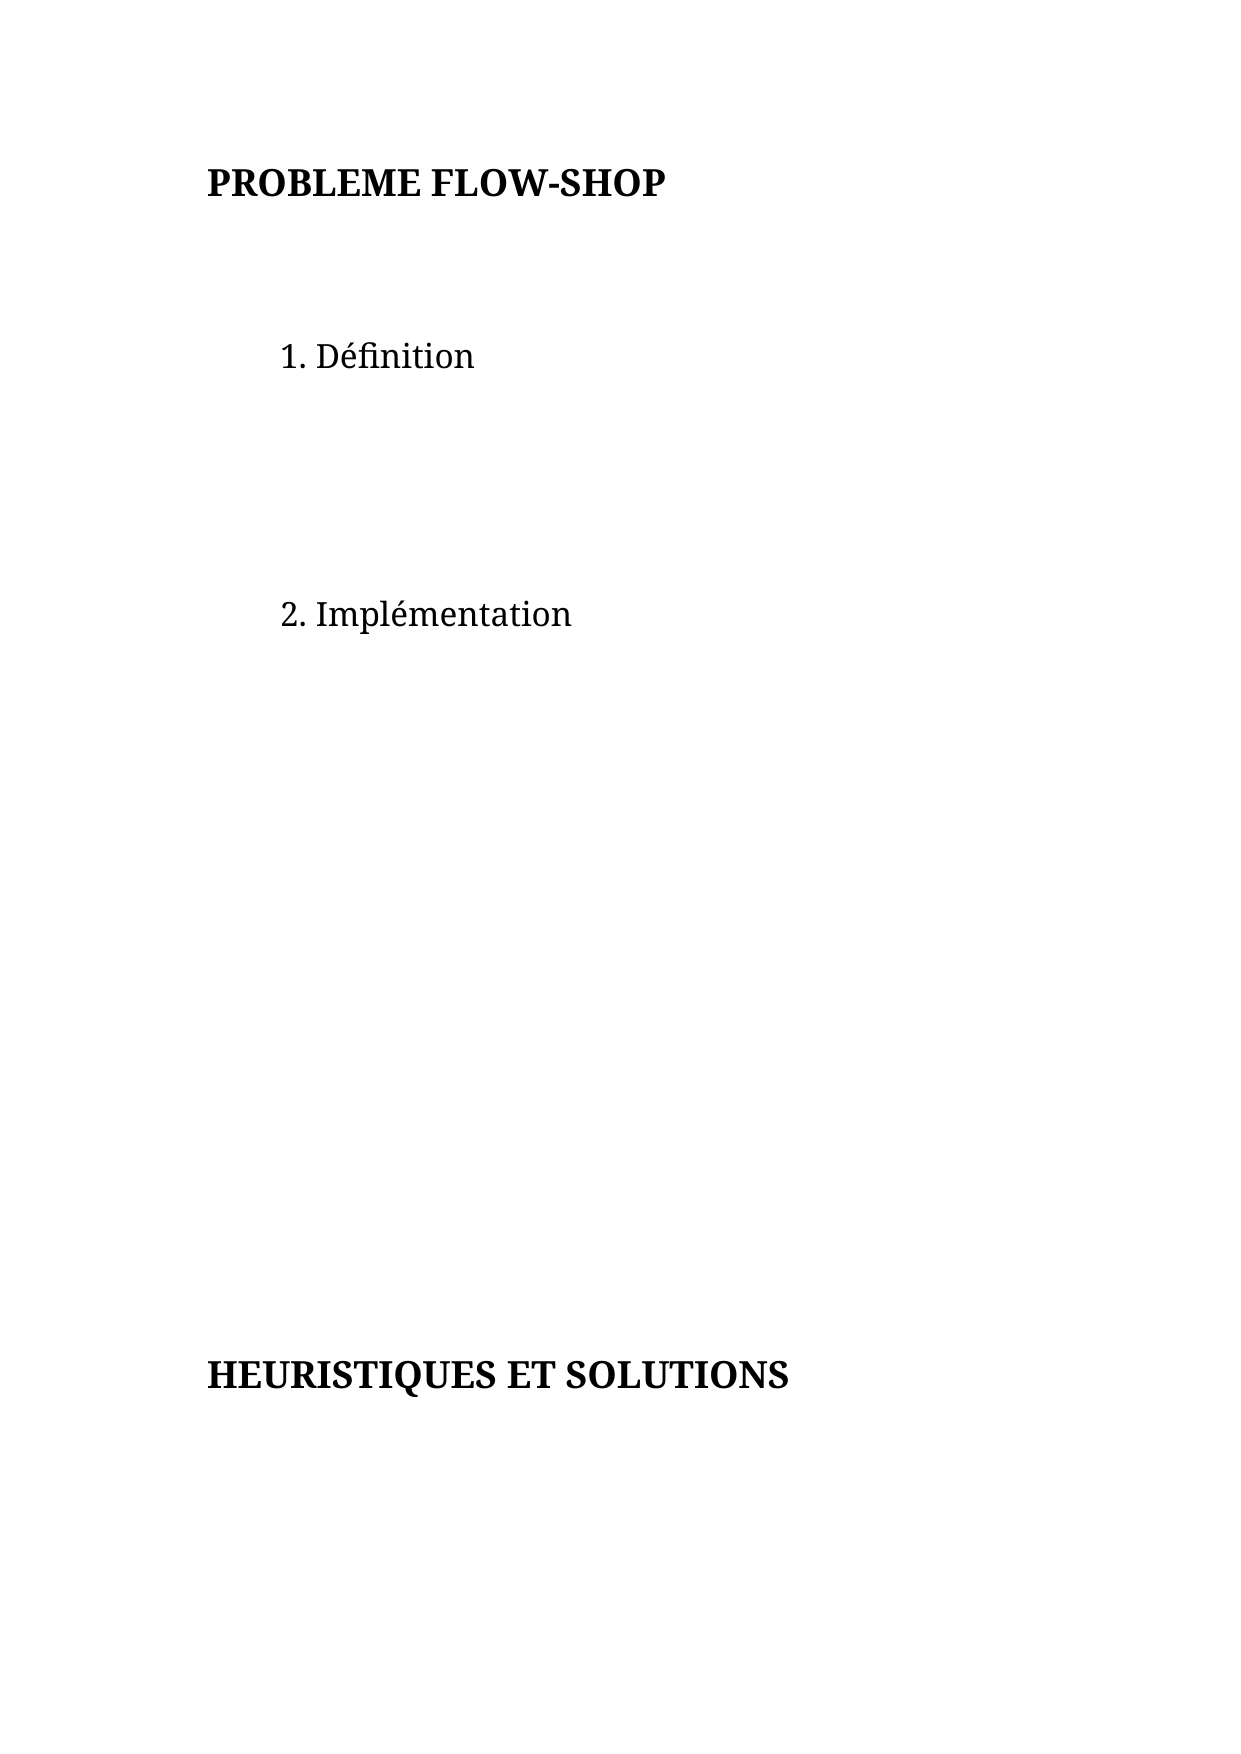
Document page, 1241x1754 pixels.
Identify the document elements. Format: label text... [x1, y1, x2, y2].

subtitle PROBLEME FLOW-SHOP [207, 157, 1093, 208]
subtitle 2. Implémentation [280, 591, 1122, 636]
subtitle HEURISTIQUES ET SOLUTIONS [207, 1349, 1093, 1400]
subtitle 1. Définition [280, 333, 1122, 378]
